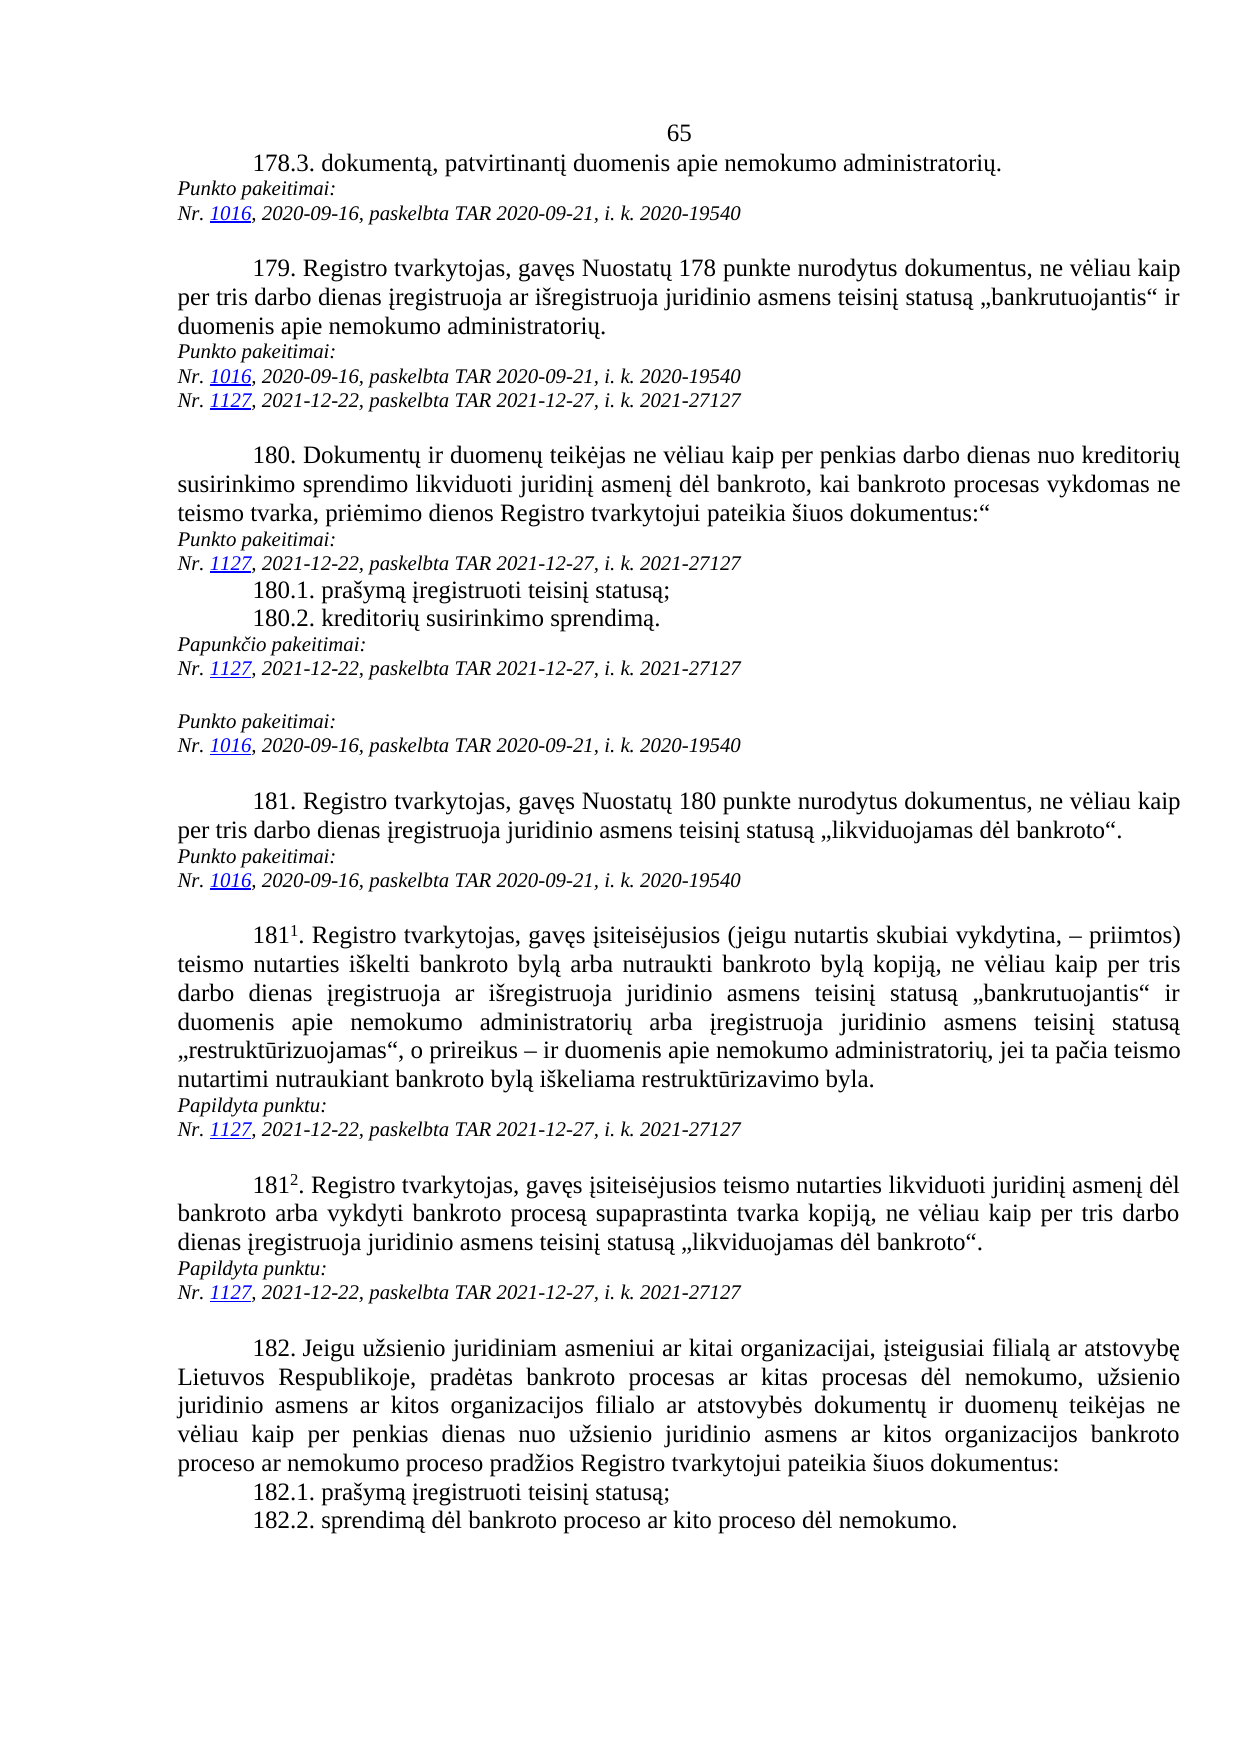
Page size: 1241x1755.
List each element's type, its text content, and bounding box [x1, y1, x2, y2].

text Papunkčio pakeitimai: [177, 632, 1181, 656]
text Punkto pakeitimai: [177, 843, 1181, 868]
text 180.2. kreditorių susirinkimo sprendimą. [177, 603, 1181, 632]
text 178.3. dokumentą, patvirtinantį duomenis apie nemokumo administratorių. [177, 148, 1181, 176]
text 181. Registro tvarkytojas, gavęs Nuostatų 180 punkte nurodytus dokumentus, ne vėliau kaip per tris darbo dienas įregistruoja juridinio asmens teisinį statusą „likviduojamas dėl bankroto“. [177, 786, 1181, 843]
text Papildyta punktu: [177, 1256, 1181, 1280]
text Punkto pakeitimai: [177, 709, 1181, 733]
text 180. Dokumentų ir duomenų teikėjas ne vėliau kaip per penkias darbo dienas nuo kreditorių susirinkimo sprendimo likviduoti juridinį asmenį dėl bankroto, kai bankroto procesas vykdomas ne teismo tvarka, priėmimo dienos Registro tvarkytojui pateikia šiuos dokumentus:“ [177, 440, 1181, 527]
text Punkto pakeitimai: [177, 176, 1181, 200]
text 1811. Registro tvarkytojas, gavęs įsiteisėjusios (jeigu nutartis skubiai vykdytina, – priimtos) teismo nutarties iškelti bankroto bylą arba nutraukti bankroto bylą kopiją, ne vėliau kaip per tris darbo dienas įregistruoja ar išregistruoja juridinio asmens teisinį statusą „bankrutuojantis“ ir duomenis apie nemokumo administratorių arba įregistruoja juridinio asmens teisinį statusą „restruktūrizuojamas“, o prireikus – ir duomenis apie nemokumo administratorių, jei ta pačia teismo nutartimi nutraukiant bankroto bylą iškeliama restruktūrizavimo byla. [177, 920, 1181, 1093]
text 182.2. sprendimą dėl bankroto proceso ar kito proceso dėl nemokumo. [177, 1505, 1181, 1534]
text Nr. 1016, 2020-09-16, paskelbta TAR 2020-09-21, i. k. 2020-19540 [177, 868, 1181, 892]
text Nr. 1016, 2020-09-16, paskelbta TAR 2020-09-21, i. k. 2020-19540 [177, 200, 1181, 224]
text 1812. Registro tvarkytojas, gavęs įsiteisėjusios teismo nutarties likviduoti juridinį asmenį dėl bankroto arba vykdyti bankroto procesą supaprastinta tvarka kopiją, ne vėliau kaip per tris darbo dienas įregistruoja juridinio asmens teisinį statusą „likviduojamas dėl bankroto“. [177, 1170, 1181, 1256]
text Nr. 1016, 2020-09-16, paskelbta TAR 2020-09-21, i. k. 2020-19540 [177, 733, 1181, 757]
text 182. Jeigu užsienio juridiniam asmeniui ar kitai organizacijai, įsteigusiai filialą ar atstovybę Lietuvos Respublikoje, pradėtas bankroto procesas ar kitas procesas dėl nemokumo, užsienio juridinio asmens ar kitos organizacijos filialo ar atstovybės dokumentų ir duomenų teikėjas ne vėliau kaip per penkias dienas nuo užsienio juridinio asmens ar kitos organizacijos bankroto proceso ar nemokumo proceso pradžios Registro tvarkytojui pateikia šiuos dokumentus: [177, 1333, 1181, 1477]
text Papildyta punktu: [177, 1093, 1181, 1117]
text 180.1. prašymą įregistruoti teisinį statusą; [177, 575, 1181, 603]
text 182.1. prašymą įregistruoti teisinį statusą; [177, 1477, 1181, 1505]
text Nr. 1127, 2021-12-22, paskelbta TAR 2021-12-27, i. k. 2021-27127 [177, 656, 1181, 680]
text Punkto pakeitimai: [177, 527, 1181, 551]
text Nr. 1127, 2021-12-22, paskelbta TAR 2021-12-27, i. k. 2021-27127 [177, 388, 1181, 412]
text Nr. 1127, 2021-12-22, paskelbta TAR 2021-12-27, i. k. 2021-27127 [177, 551, 1181, 575]
text Nr. 1127, 2021-12-22, paskelbta TAR 2021-12-27, i. k. 2021-27127 [177, 1117, 1181, 1141]
text Punkto pakeitimai: [177, 339, 1181, 363]
text 179. Registro tvarkytojas, gavęs Nuostatų 178 punkte nurodytus dokumentus, ne vėliau kaip per tris darbo dienas įregistruoja ar išregistruoja juridinio asmens teisinį statusą „bankrutuojantis“ ir duomenis apie nemokumo administratorių. [177, 253, 1181, 339]
text Nr. 1127, 2021-12-22, paskelbta TAR 2021-12-27, i. k. 2021-27127 [177, 1280, 1181, 1304]
text Nr. 1016, 2020-09-16, paskelbta TAR 2020-09-21, i. k. 2020-19540 [177, 363, 1181, 388]
